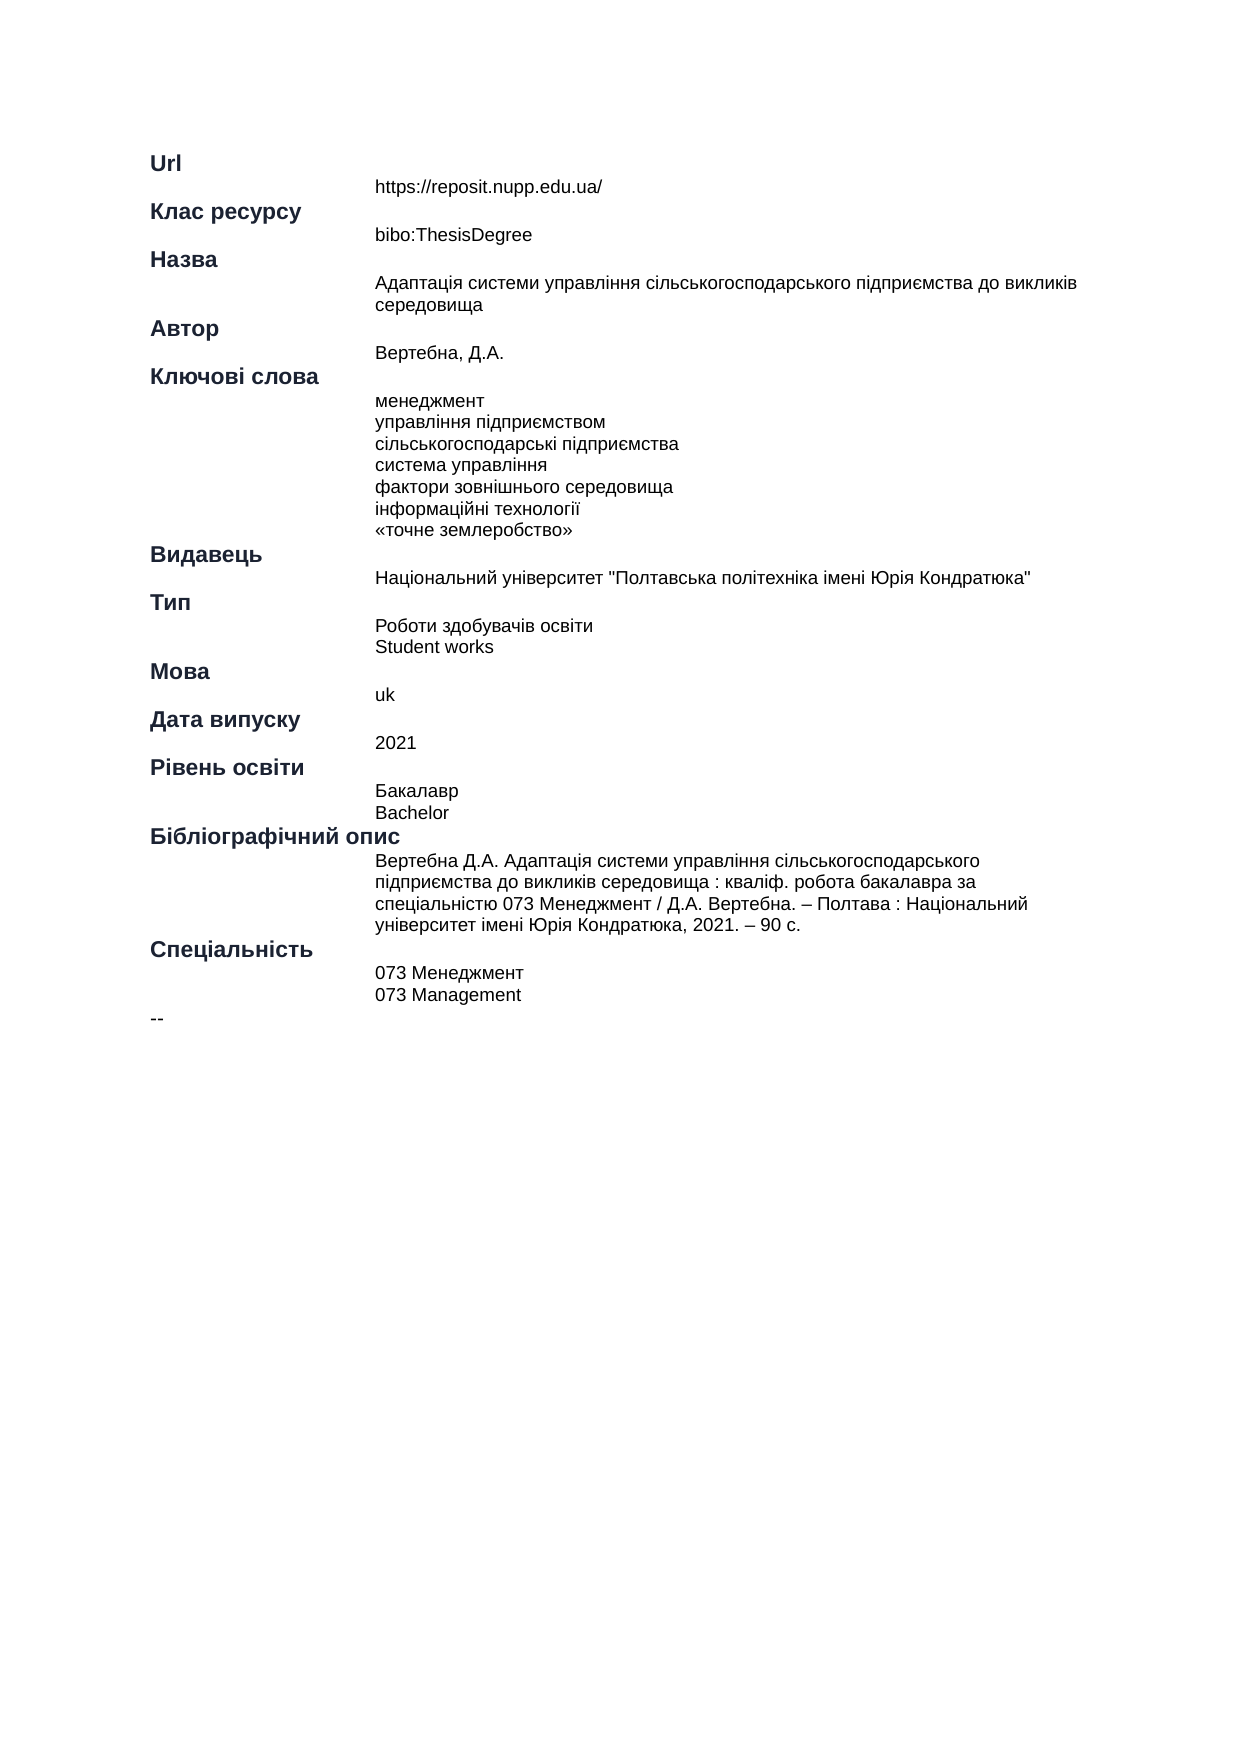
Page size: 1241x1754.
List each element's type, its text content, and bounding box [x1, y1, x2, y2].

text Bachelor [375, 802, 1090, 823]
text Бакалавр [375, 780, 1090, 802]
text Спеціальність [150, 936, 1090, 962]
text 073 Менеджмент [375, 962, 1090, 984]
text 2021 [375, 732, 1090, 754]
text Дата випуску [150, 706, 1090, 732]
text Назва [150, 246, 1090, 272]
text Вертебна Д.А. Адаптація системи управління сільськогосподарського підприємства до викликів середовища : кваліф. робота бакалавра за спеціальністю 073 Менеджмент / Д.А. Вертебна. – Полтава : Національний університет імені Юрія Кондратюка, 2021. – 90 с. [375, 849, 1090, 936]
text Ключові слова [150, 363, 1090, 389]
text фактори зовнішнього середовища [375, 476, 1090, 497]
text Student works [375, 636, 1090, 658]
text управління підприємством [375, 411, 1090, 433]
text сільськогосподарські підприємства [375, 433, 1090, 454]
text Клас ресурсу [150, 198, 1090, 224]
text https://reposit.nupp.edu.ua/ [375, 176, 1090, 198]
text інформаційні технології [375, 497, 1090, 519]
text Вертебна, Д.А. [375, 342, 1090, 363]
text Національний університет "Полтавська політехніка імені Юрія Кондратюка" [375, 567, 1090, 588]
text менеджмент [375, 389, 1090, 411]
text система управління [375, 454, 1090, 476]
text «точне землеробство» [375, 519, 1090, 541]
text Url [150, 150, 1090, 176]
text Видавець [150, 541, 1090, 567]
text Тип [150, 588, 1090, 615]
text Автор [150, 315, 1090, 342]
text Роботи здобувачів освіти [375, 615, 1090, 636]
text Мова [150, 658, 1090, 684]
text bibo:ThesisDegree [375, 224, 1090, 246]
text -- [150, 1005, 1090, 1029]
text Адаптація системи управління сільськогосподарського підприємства до викликів середовища [375, 272, 1090, 315]
text 073 Management [375, 984, 1090, 1005]
text Рівень освіти [150, 754, 1090, 780]
text Бібліографічний опис [150, 823, 1090, 849]
text uk [375, 684, 1090, 706]
